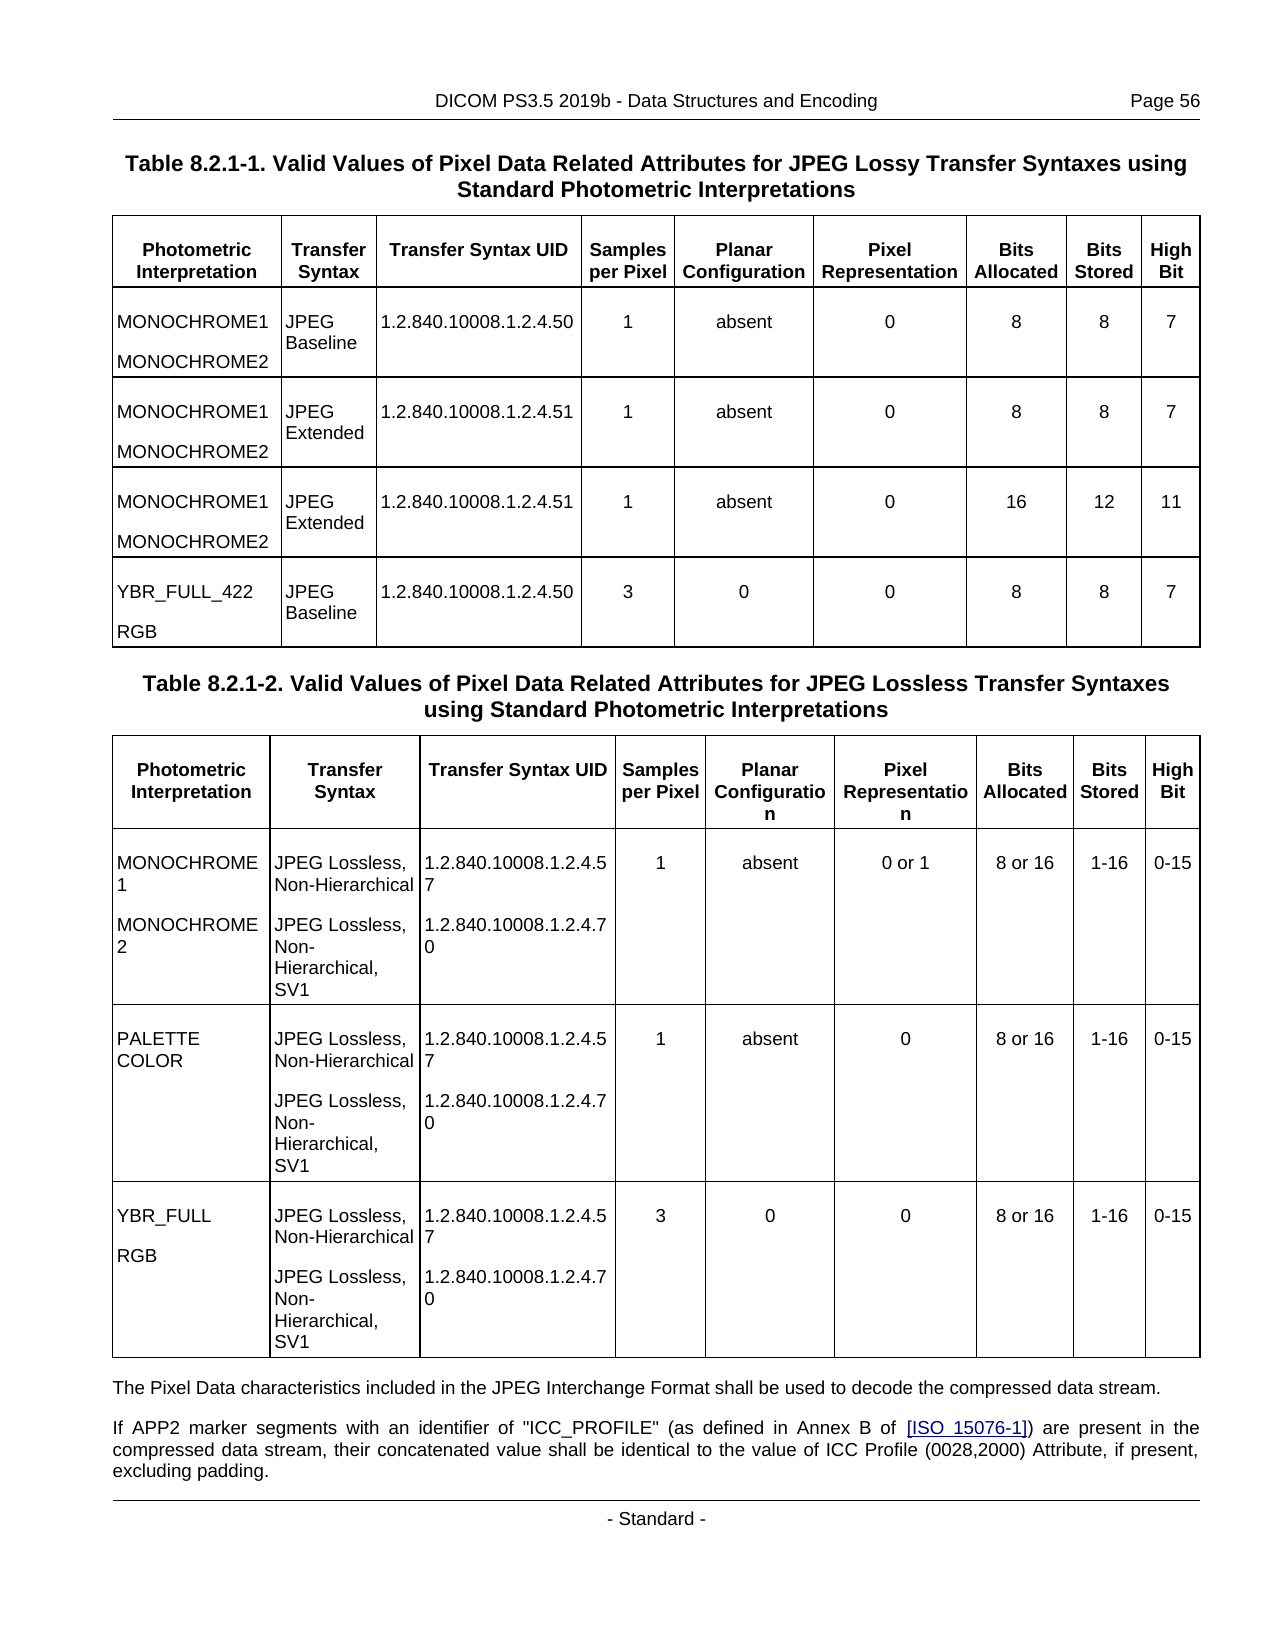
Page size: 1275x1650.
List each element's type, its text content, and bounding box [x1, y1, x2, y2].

table_cell 7 [1142, 288, 1199, 376]
table_cell 1-16 [1074, 1005, 1145, 1181]
table_header Planar Configuration [675, 216, 813, 286]
table_cell 8 [967, 378, 1066, 466]
table_cell 1 [616, 829, 705, 1004]
table_cell MONOCHROME1 MONOCHROME2 [113, 468, 281, 556]
text Table 8.2.1-1. Valid Values of Pixel Data Related Attributes for JPEG Lossy Transfer Syntaxes using Standard Photometric Interpretations [112, 150, 1200, 202]
table_cell 8 or 16 [977, 829, 1073, 1004]
table_cell 0 [835, 1182, 976, 1357]
table_cell 8 [1067, 378, 1141, 466]
table_cell 1-16 [1074, 1182, 1145, 1357]
table_header Samples per Pixel [582, 216, 674, 286]
table_header Bits Allocated [977, 736, 1073, 828]
table_header Transfer Syntax UID [377, 216, 581, 286]
table_cell 1.2.840.10008.1.2.4.50 [377, 558, 581, 646]
table_cell 0 [814, 558, 966, 646]
table_cell 1 [582, 378, 674, 466]
table_cell JPEG Baseline [282, 558, 376, 646]
table_cell MONOCHROME1 MONOCHROME2 [113, 288, 281, 376]
table_cell 1.2.840.10008.1.2.4.57 1.2.840.10008.1.2.4.70 [421, 1182, 615, 1357]
table_cell JPEG Extended [282, 378, 376, 466]
table_cell 1 [582, 288, 674, 376]
table_header High Bit [1146, 736, 1199, 828]
table_cell 12 [1067, 468, 1141, 556]
table_cell absent [675, 378, 813, 466]
table_cell 0 [835, 1005, 976, 1181]
table_header Bits Allocated [967, 216, 1066, 286]
table_header Bits Stored [1067, 216, 1141, 286]
table_cell PALETTE COLOR [113, 1005, 269, 1181]
table_cell 3 [582, 558, 674, 646]
table_cell 0 [706, 1182, 834, 1357]
table_cell 8 [1067, 288, 1141, 376]
table_cell JPEG Lossless, Non-Hierarchical JPEG Lossless, Non-Hierarchical, SV1 [271, 1005, 419, 1181]
table_cell JPEG Lossless, Non-Hierarchical JPEG Lossless, Non-Hierarchical, SV1 [271, 829, 419, 1004]
table_header Transfer Syntax [271, 736, 419, 828]
text If APP2 marker segments with an identifier of "ICC_PROFILE" (as defined in Annex B of [ISO 15076-1]) are present in the compressed data stream, their concatenated value shall be identical to the value of ICC Profile (0028,2000) Attribute, if present, excluding padding. [112, 1417, 1200, 1482]
table_cell 0 [814, 468, 966, 556]
table_cell JPEG Lossless, Non-Hierarchical JPEG Lossless, Non-Hierarchical, SV1 [271, 1182, 419, 1357]
table_cell 1-16 [1074, 829, 1145, 1004]
table_cell absent [706, 1005, 834, 1181]
table_cell YBR_FULL_422 RGB [113, 558, 281, 646]
table_cell 0 [814, 288, 966, 376]
table_cell 0 [675, 558, 813, 646]
table_cell 11 [1142, 468, 1199, 556]
table_header Transfer Syntax [282, 216, 376, 286]
table_header Bits Stored [1074, 736, 1145, 828]
table_cell 16 [967, 468, 1066, 556]
table_cell JPEG Extended [282, 468, 376, 556]
table_cell MONOCHROME1 MONOCHROME2 [113, 378, 281, 466]
table_header Pixel Representation [835, 736, 976, 828]
table_header Pixel Representation [814, 216, 966, 286]
table_cell 0 or 1 [835, 829, 976, 1004]
text The Pixel Data characteristics included in the JPEG Interchange Format shall be used to decode the compressed data stream. [112, 1377, 1200, 1398]
table_cell absent [706, 829, 834, 1004]
table_cell 7 [1142, 378, 1199, 466]
table_cell 8 or 16 [977, 1182, 1073, 1357]
table_cell 1.2.840.10008.1.2.4.50 [377, 288, 581, 376]
table_cell absent [675, 468, 813, 556]
table_header High Bit [1142, 216, 1199, 286]
table_cell 0 [814, 378, 966, 466]
table_cell 1.2.840.10008.1.2.4.51 [377, 378, 581, 466]
table_cell 1.2.840.10008.1.2.4.57 1.2.840.10008.1.2.4.70 [421, 829, 615, 1004]
table_header Planar Configuration [706, 736, 834, 828]
table_cell 1 [582, 468, 674, 556]
table_header Transfer Syntax UID [421, 736, 615, 828]
table_cell 1 [616, 1005, 705, 1181]
text Table 8.2.1-2. Valid Values of Pixel Data Related Attributes for JPEG Lossless Transfer Syntaxes using Standard Photometric Interpretations [112, 670, 1200, 722]
table_cell absent [675, 288, 813, 376]
table_cell MONOCHROME1 MONOCHROME2 [113, 829, 269, 1004]
table_cell 8 [1067, 558, 1141, 646]
table_cell 3 [616, 1182, 705, 1357]
table_cell 0-15 [1146, 829, 1199, 1004]
table_cell 8 [967, 558, 1066, 646]
table_cell YBR_FULL RGB [113, 1182, 269, 1357]
table_header Photometric Interpretation [113, 736, 269, 828]
table_cell 8 [967, 288, 1066, 376]
table_cell JPEG Baseline [282, 288, 376, 376]
table_cell 0-15 [1146, 1182, 1199, 1357]
table_header Samples per Pixel [616, 736, 705, 828]
table_cell 1.2.840.10008.1.2.4.51 [377, 468, 581, 556]
table_cell 0-15 [1146, 1005, 1199, 1181]
table_cell 7 [1142, 558, 1199, 646]
table_header Photometric Interpretation [113, 216, 281, 286]
table_cell 1.2.840.10008.1.2.4.57 1.2.840.10008.1.2.4.70 [421, 1005, 615, 1181]
table_cell 8 or 16 [977, 1005, 1073, 1181]
